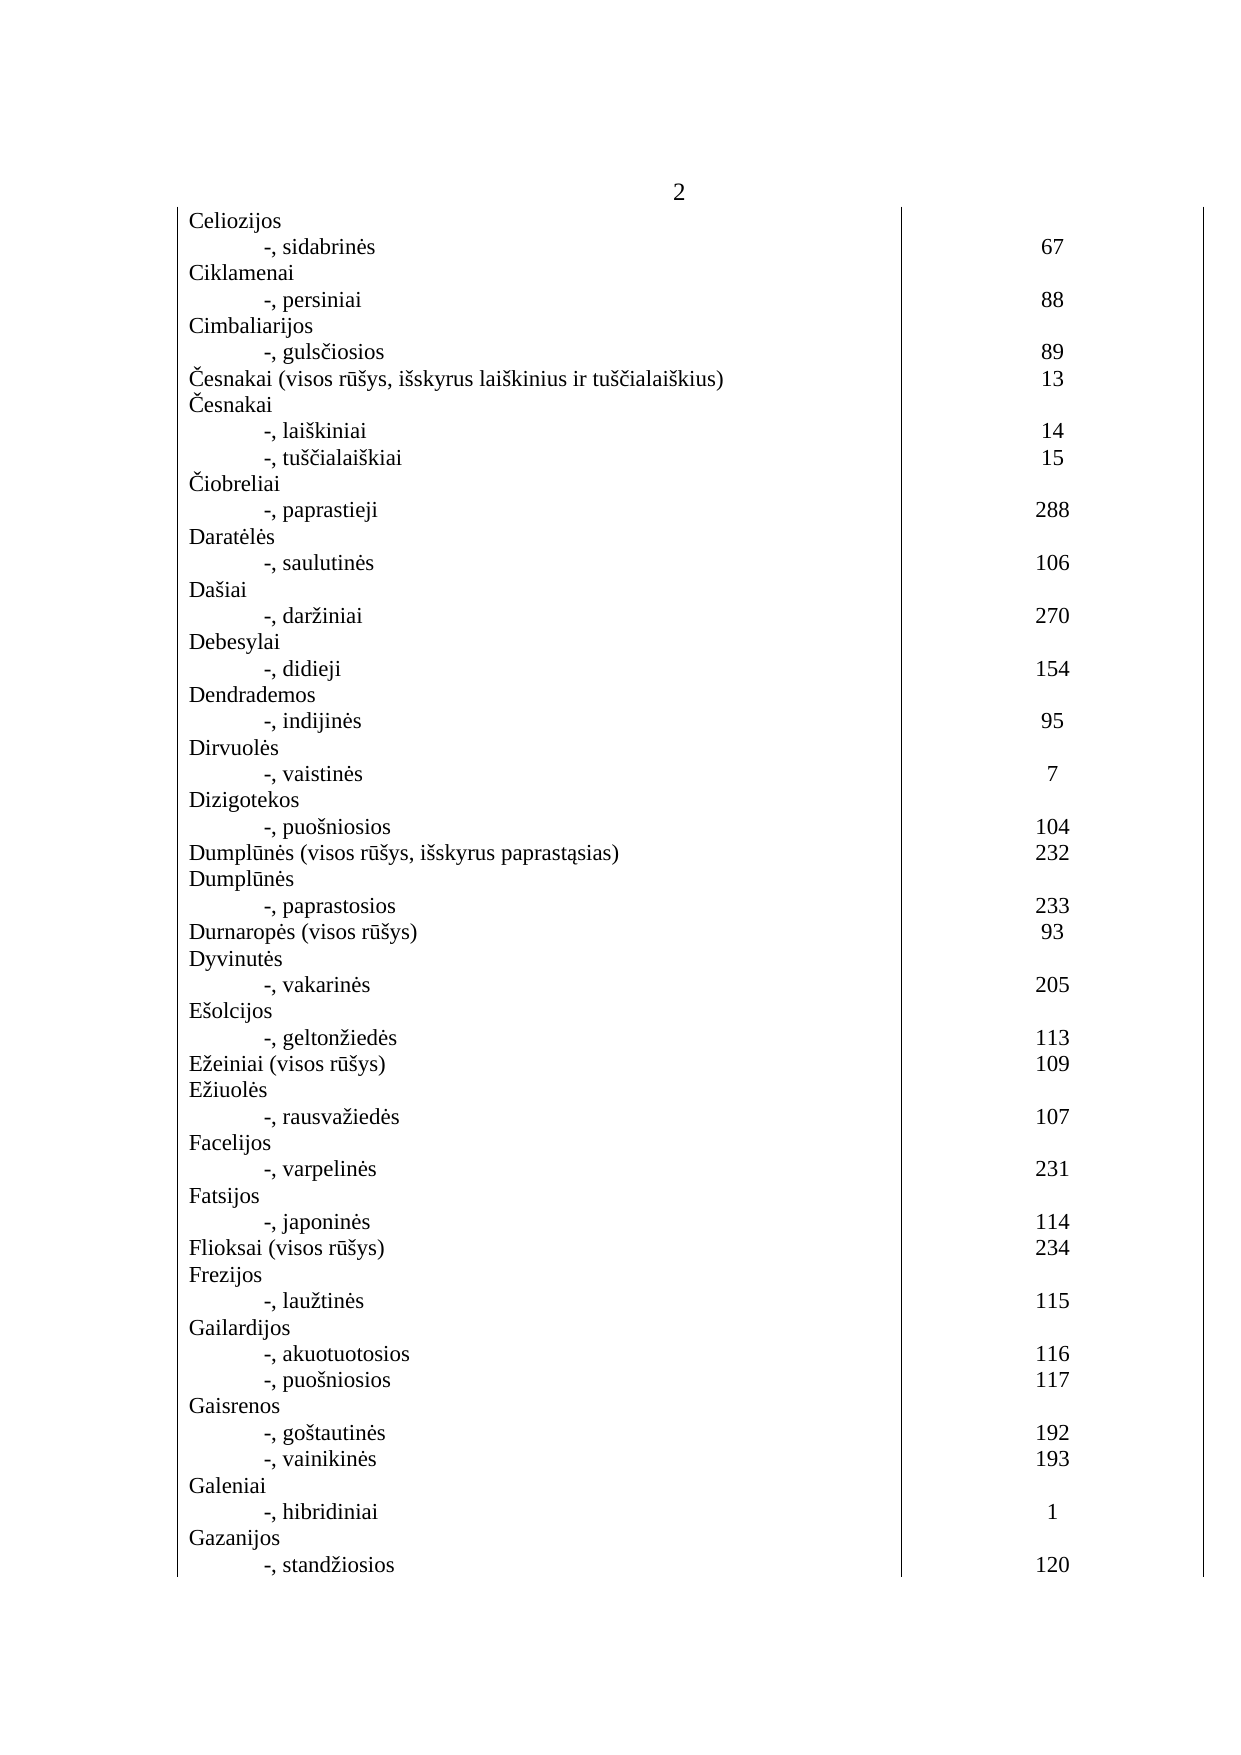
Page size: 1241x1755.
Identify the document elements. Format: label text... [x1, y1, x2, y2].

table_cell Facelijos -, varpelinės [178, 1129, 901, 1182]
table_cell 95 [902, 681, 1203, 734]
table_cell 192 [902, 1393, 1203, 1445]
table_cell Galeniai -, hibridiniai [178, 1472, 901, 1524]
table_cell Ežiuolės -, rausvažiedės [178, 1076, 901, 1129]
table_cell 107 [902, 1076, 1203, 1129]
table_cell Dumplūnės -, paprastosios [178, 866, 901, 918]
table_cell 288 [902, 470, 1203, 523]
table_cell 234 [902, 1235, 1203, 1261]
table_cell 109 [902, 1050, 1203, 1076]
table_cell -, puošniosios [178, 1366, 901, 1393]
table_cell Cimbaliarijos -, gulsčiosios [178, 312, 901, 365]
table_cell 113 [902, 997, 1203, 1050]
table_cell 15 [902, 444, 1203, 470]
table_cell -, tuščialaiškiai [178, 444, 901, 470]
table_cell Čiobreliai -, paprastieji [178, 470, 901, 523]
table_cell 120 [902, 1524, 1203, 1577]
table_cell 193 [902, 1445, 1203, 1472]
table_cell Celiozijos -, sidabrinės [178, 207, 901, 259]
table_cell Ešolcijos -, geltonžiedės [178, 997, 901, 1050]
table_cell Ežeiniai (visos rūšys) [178, 1050, 901, 1076]
table_cell 93 [902, 918, 1203, 944]
table_cell 117 [902, 1366, 1203, 1393]
table_cell Dizigotekos -, puošniosios [178, 786, 901, 839]
table_cell 89 [902, 312, 1203, 365]
table_cell 270 [902, 576, 1203, 628]
table_cell -, vainikinės [178, 1445, 901, 1472]
table_cell Dašiai -, daržiniai [178, 576, 901, 628]
table_cell 14 [902, 391, 1203, 444]
table_cell 88 [902, 259, 1203, 312]
table_cell 67 [902, 207, 1203, 259]
table_cell Durnaropės (visos rūšys) [178, 918, 901, 944]
table_cell Fatsijos -, japoninės [178, 1182, 901, 1234]
table_cell Dendrademos -, indijinės [178, 681, 901, 734]
table_cell 13 [902, 365, 1203, 391]
table_cell Dumplūnės (visos rūšys, išskyrus paprastąsias) [178, 839, 901, 866]
table_cell Flioksai (visos rūšys) [178, 1235, 901, 1261]
table_cell Debesylai -, didieji [178, 628, 901, 681]
table_cell 231 [902, 1129, 1203, 1182]
table_cell Ciklamenai -, persiniai [178, 259, 901, 312]
table_cell Frezijos -, laužtinės [178, 1261, 901, 1313]
table_cell 104 [902, 786, 1203, 839]
table_cell 106 [902, 523, 1203, 576]
table_cell 233 [902, 866, 1203, 918]
table_cell Česnakai -, laiškiniai [178, 391, 901, 444]
table_cell 7 [902, 734, 1203, 786]
table_cell 115 [902, 1261, 1203, 1313]
table_cell Gazanijos -, standžiosios [178, 1524, 901, 1577]
table_cell Daratėlės -, saulutinės [178, 523, 901, 576]
table_cell Gaisrenos -, goštautinės [178, 1393, 901, 1445]
table_cell Dyvinutės -, vakarinės [178, 945, 901, 997]
table_cell 232 [902, 839, 1203, 866]
table_cell Dirvuolės -, vaistinės [178, 734, 901, 786]
table_cell Česnakai (visos rūšys, išskyrus laiškinius ir tuščialaiškius) [178, 365, 901, 391]
table_cell 114 [902, 1182, 1203, 1234]
table_cell Gailardijos -, akuotuotosios [178, 1314, 901, 1366]
table_cell 1 [902, 1472, 1203, 1524]
table_cell 205 [902, 945, 1203, 997]
table_cell 116 [902, 1314, 1203, 1366]
table_cell 154 [902, 628, 1203, 681]
